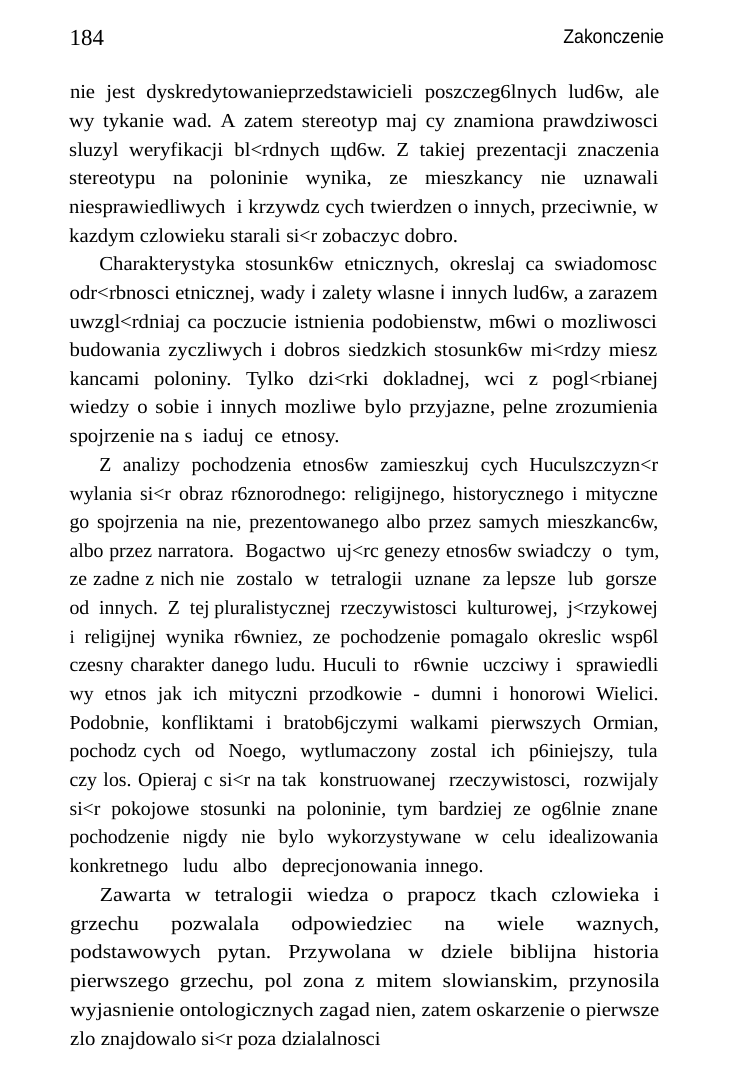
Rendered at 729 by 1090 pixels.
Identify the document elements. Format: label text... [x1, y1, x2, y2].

text 184 Zakonczenie [69, 23, 672, 50]
text Zawarta w tetralogii wiedza о prapocz tkach czlowieka і grzechu pozwalala odpowiedziec na wiele waznych, podstawowych pytan. Przywolana w dziele biblijna historia pierwszego grzechu, pol zona z mitem slowianskim, przynosila wyjasnienie ontologicznych zagad­ nien, zatem oskarzenie о pierwsze zlo znajdowalo si<r poza dzialalnosci [70, 883, 660, 1049]
text Z analizy pochodzenia etnos6w zamieszkuj cych Huculszczyzn<r wylania si<r obraz r6znorodnego: religijnego, historycznego і mityczne­ go spojrzenia na nie, prezentowanego albo przez samych mieszkanc6w, albo przez narratora. Bogactwo uj<rc genezy etnos6w swiadczy о tym, ze zadne z nich nie zostalo w tetralogii uznane za lepsze lub gorsze od innych. Z tej pluralistycznej rzeczywistosci kulturowej, j<rzykowej і religijnej wynika r6wniez, ze pochodzenie pomagalo okreslic wsp6l­ czesny charakter danego ludu. Huculi to r6wnie uczciwy і sprawiedli­ wy etnos jak ich mityczni przodkowie - dumni і honorowi Wielici. Podobnie, konfliktami і bratob6jczymi walkami pierwszych Ormian, pochodz cych od Noego, wytlumaczony zostal ich p6iniejszy, tula­ czy los. Opieraj c si<r na tak konstruowanej rzeczywistosci, rozwijaly si<r pokojowe stosunki na poloninie, tym bardziej ze og6lnie znane pochodzenie nigdy nie bylo wykorzystywane w celu idealizowania konkretnego ludu albo deprecjonowania innego. [69, 453, 659, 877]
text nie jest dyskredytowanieprzedstawicieli poszczeg6lnych lud6w, ale wy­ tykanie wad. А zatem stereotyp maj cy znamiona prawdziwosci sluzyl weryfikacji bl<rdnych щd6w. Z takiej prezentacji znaczenia stereotypu na poloninie wynika, ze mieszkancy nie uznawali niesprawiedliwych і krzywdz cych twierdzen о innych, przeciwnie, w kazdym czlowieku starali si<r zobaczyc dobro. [69, 80, 659, 246]
text Charakterystyka stosunk6w etnicznych, okreslaj ca swiadomosc odr<rbnosci etnicznej, wady і zalety wlasne і innych lud6w, а zarazem uwzgl<rdniaj ca poczucie istnienia podobienstw, m6wi о mozliwosci budowania zyczliwych і dobros siedzkich stosunk6w mi<rdzy miesz­ kancami poloniny. Tylko dzi<rki dokladnej, wci z pogl<rbianej wiedzy о sobie і innych mozliwe bylo przyjazne, pelne zrozumienia spojrzenie na s iaduj ce etnosy. [69, 252, 658, 447]
